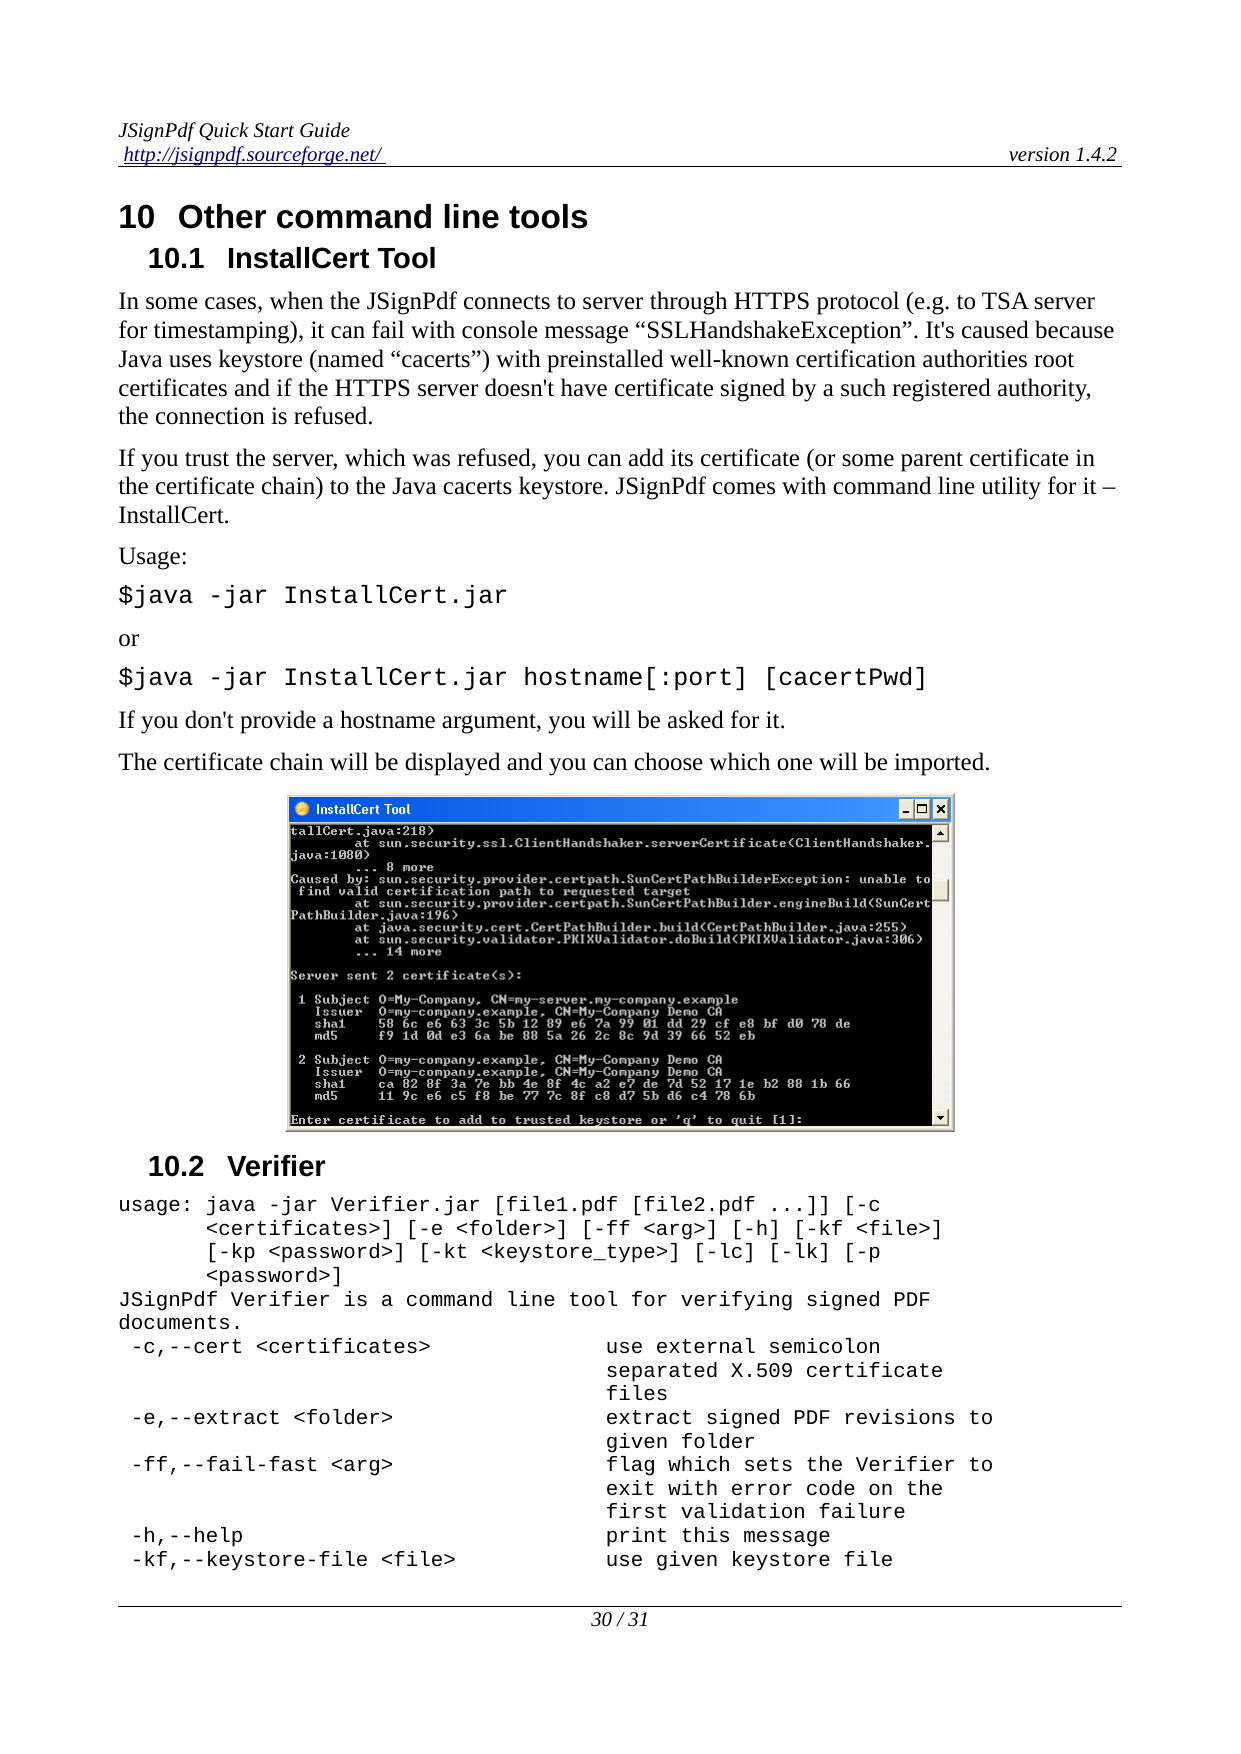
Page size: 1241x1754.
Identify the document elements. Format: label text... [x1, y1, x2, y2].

text or [118, 623, 1122, 652]
text [-kp <password>] [-kt <keystore_type>] [-lc] [-lk] [-p [118, 1241, 1122, 1265]
text <password>] [118, 1265, 1122, 1289]
subtitle Other command line tools [118, 197, 1122, 235]
text files [118, 1383, 1122, 1407]
text documents. [118, 1312, 1122, 1336]
text If you trust the server, which was refused, you can add its certificate (or some parent certificate in the certificate chain) to the Java cacerts keystore. JSignPdf comes with command line utility for it – InstallCert. [118, 443, 1122, 529]
text -e,--extract <folder> extract signed PDF revisions to [118, 1407, 1122, 1431]
subtitle Verifier [148, 1132, 1116, 1182]
text $java -jar InstallCert.jar [118, 583, 1122, 611]
text given folder [118, 1431, 1122, 1454]
text JSignPdf Verifier is a command line tool for verifying signed PDF [118, 1289, 1122, 1312]
picture [285, 793, 955, 1132]
subtitle InstallCert Tool [148, 241, 1116, 275]
text -c,--cert <certificates> use external semicolon [118, 1336, 1122, 1360]
text usage: java -jar Verifier.jar [file1.pdf [file2.pdf ...]] [-c [118, 1194, 1122, 1218]
text If you don't provide a hostname argument, you will be asked for it. [118, 706, 1122, 734]
text The certificate chain will be displayed and you can choose which one will be imported. [118, 747, 1122, 776]
text separated X.509 certificate [118, 1360, 1122, 1383]
text Usage: [118, 541, 1122, 570]
text <certificates>] [-e <folder>] [-ff <arg>] [-h] [-kf <file>] [118, 1218, 1122, 1241]
text exit with error code on the [118, 1478, 1122, 1502]
text -ff,--fail-fast <arg> flag which sets the Verifier to [118, 1454, 1122, 1478]
text $java -jar InstallCert.jar hostname[:port] [cacertPwd] [118, 665, 1122, 693]
text -h,--help print this message [118, 1525, 1122, 1549]
text -kf,--keystore-file <file> use given keystore file [118, 1549, 1122, 1572]
text first validation failure [118, 1502, 1122, 1525]
text In some cases, when the JSignPdf connects to server through HTTPS protocol (e.g. to TSA server for timestamping), it can fail with console message “SSLHandshakeException”. It's caused because Java uses keystore (named “cacerts”) with preinstalled well-known certification authorities root certificates and if the HTTPS server doesn't have certificate signed by a such registered authority, the connection is refused. [118, 286, 1122, 430]
